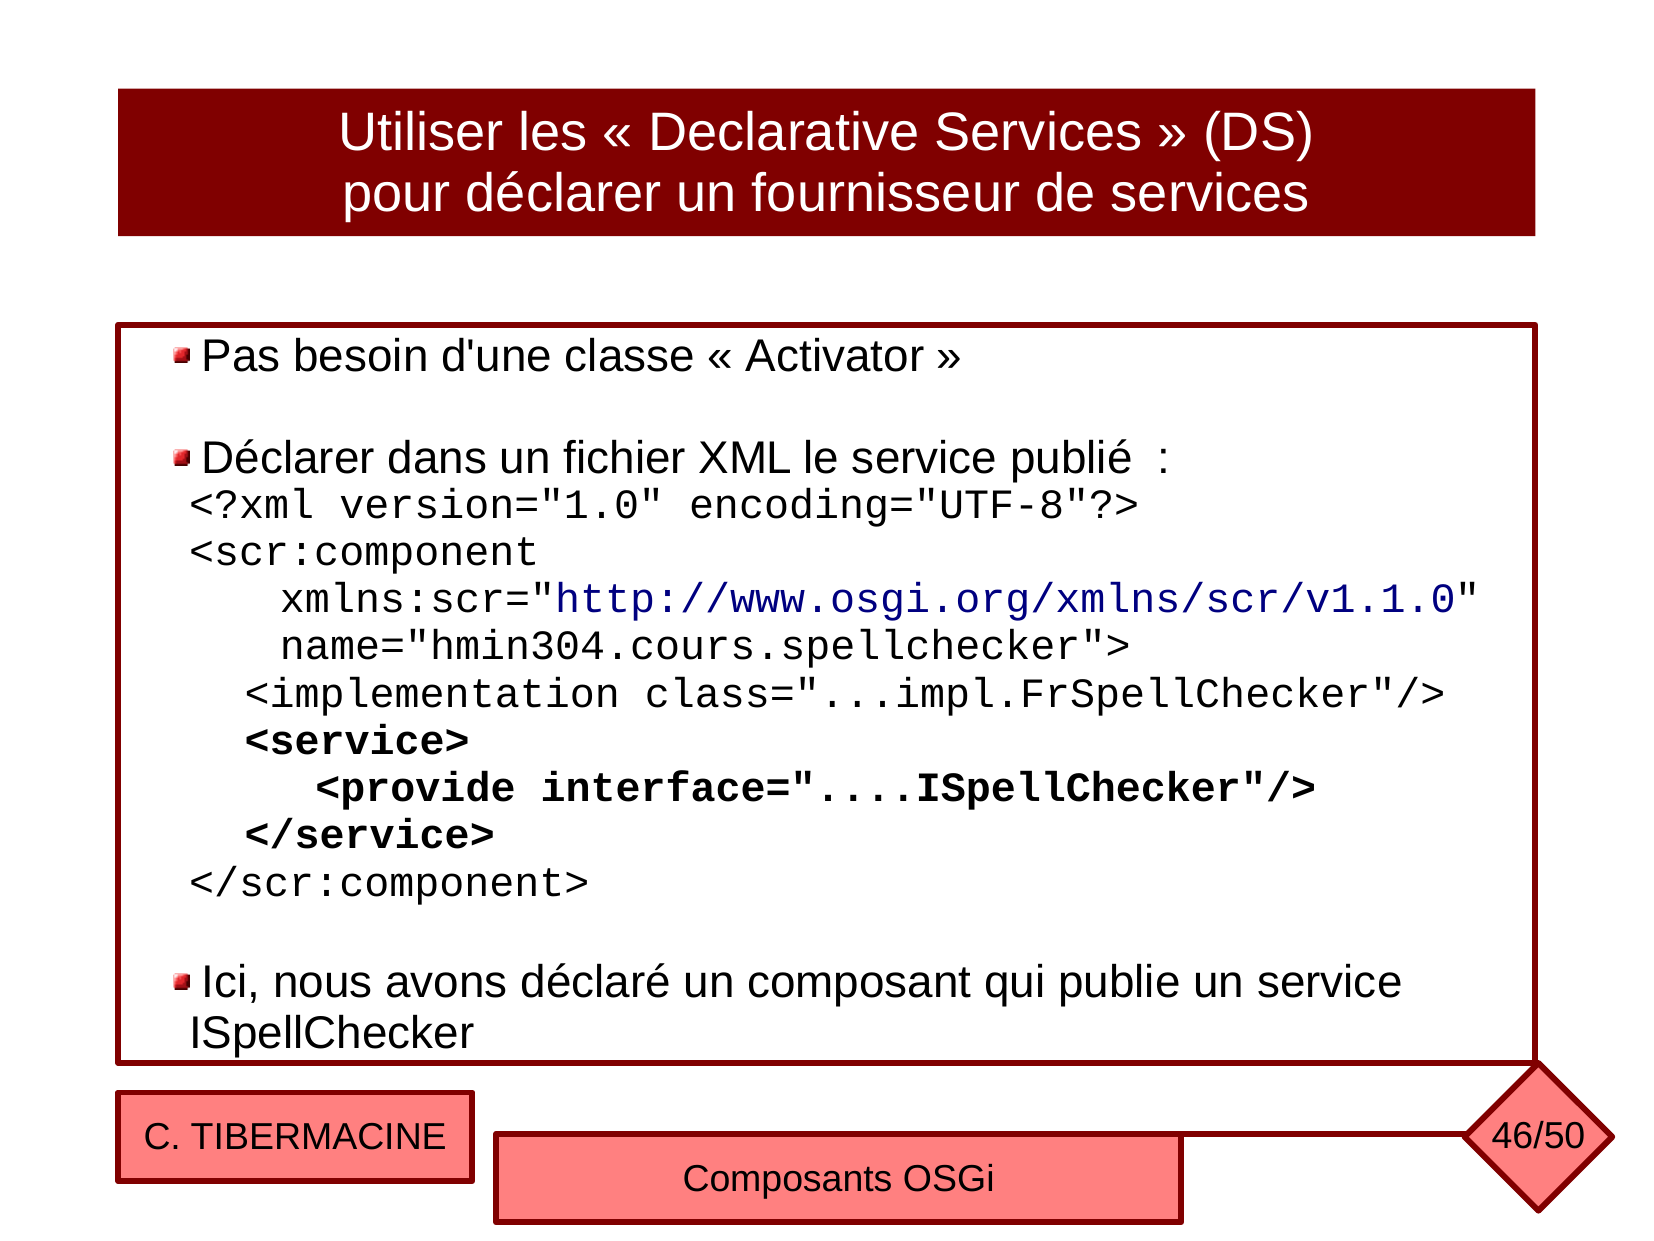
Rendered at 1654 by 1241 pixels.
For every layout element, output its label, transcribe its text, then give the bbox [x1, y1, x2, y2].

text_box <number>/50 [1476, 1106, 1601, 1206]
text_box Utiliser les « Declarative Services » (DS) pour déclarer un fournisseur de services [118, 88, 1536, 237]
text_box Composants OSGi [496, 1133, 1182, 1223]
text_box [1601, 1125, 1613, 1149]
text_box [1495, 1062, 1582, 1106]
text_box [1533, 1206, 1544, 1211]
picture [173, 449, 190, 466]
picture [173, 347, 190, 363]
text_box C. TIBERMACINE [118, 1092, 473, 1182]
text_box [1464, 1125, 1476, 1149]
text_box Pas besoin d'une classe « Activator » Déclarer dans un fichier XML le service publié : <?xml version="1.0" encoding="UTF-8"?> <scr:component xmlns:scr="http://www.osgi.org/xmlns/scr/v1.1.0" name="hmin304.cours.spellchecker"> <implementation class="...impl.FrSpellChecker"/> <service> <provide interface="....ISpellChecker"/> </service> </scr:component> Ici, nous avons déclaré un composant qui publie un service ISpellChecker [118, 324, 1536, 1063]
picture [173, 973, 190, 990]
